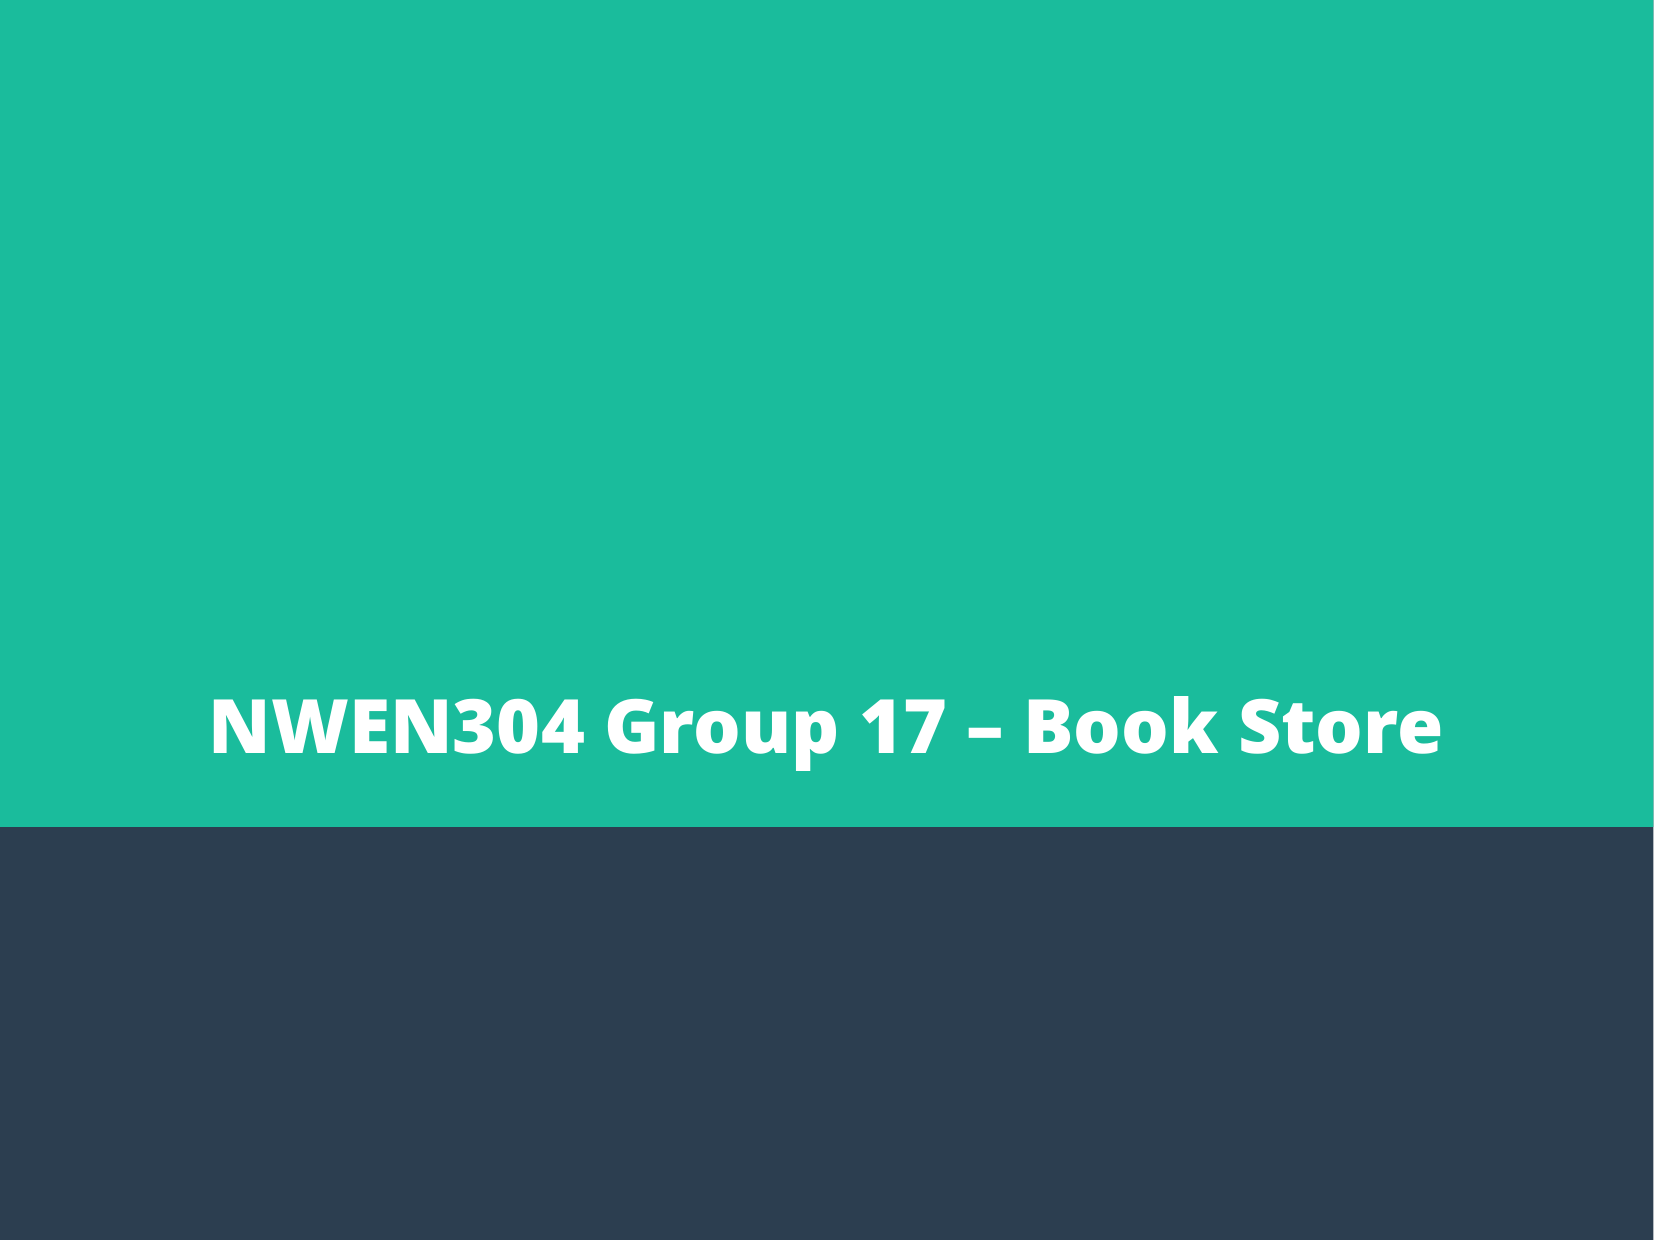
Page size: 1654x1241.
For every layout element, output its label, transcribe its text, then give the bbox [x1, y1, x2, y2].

title NWEN304 Group 17 – Book Store [59, 620, 1595, 778]
